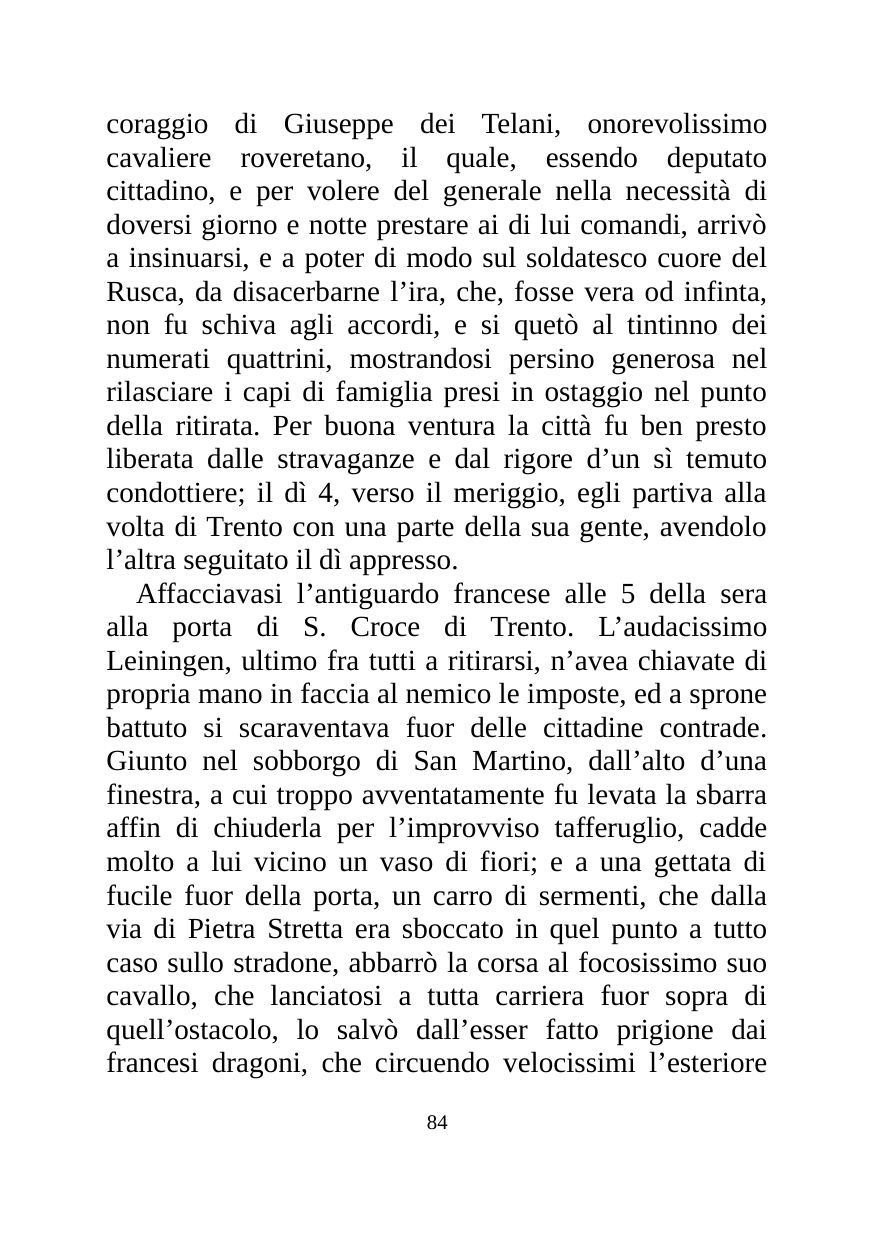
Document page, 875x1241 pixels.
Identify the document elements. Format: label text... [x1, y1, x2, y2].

text coraggio di Giuseppe dei Telani, onorevolissimo cavaliere roveretano, il quale, essendo deputato cittadino, e per volere del generale nella necessità di doversi giorno e notte prestare ai di lui comandi, arrivò a insinuarsi, e a poter di modo sul soldatesco cuore del Rusca, da disacerbarne l’ira, che, fosse vera od infinta, non fu schiva agli accordi, e si quetò al tintinno dei numerati quattrini, mostrandosi persino generosa nel rilasciare i capi di famiglia presi in ostaggio nel punto della ritirata. Per buona ventura la città fu ben presto liberata dalle stravaganze e dal rigore d’un sì temuto condottiere; il dì 4, verso il meriggio, egli partiva alla volta di Trento con una parte della sua gente, avendolo l’altra seguitato il dì appresso. [106, 106, 768, 576]
text Affacciavasi l’antiguardo francese alle 5 della sera alla porta di S. Croce di Trento. L’audacissimo Leiningen, ultimo fra tutti a ritirarsi, n’avea chiavate di propria mano in faccia al nemico le imposte, ed a sprone battuto si scaraventava fuor delle cittadine contrade. Giunto nel sobborgo di San Martino, dall’alto d’una finestra, a cui troppo avventatamente fu levata la sbarra affin di chiuderla per l’improvviso tafferuglio, cadde molto a lui vicino un vaso di fiori; e a una gettata di fucile fuor della porta, un carro di sermenti, che dalla via di Pietra Stretta era sboccato in quel punto a tutto caso sullo stradone, abbarrò la corsa al focosissimo suo cavallo, che lanciatosi a tutta carriera fuor sopra di quell’ostacolo, lo salvò dall’esser fatto prigione dai francesi dragoni, che circuendo velocissimi l’esteriore [106, 576, 768, 1079]
